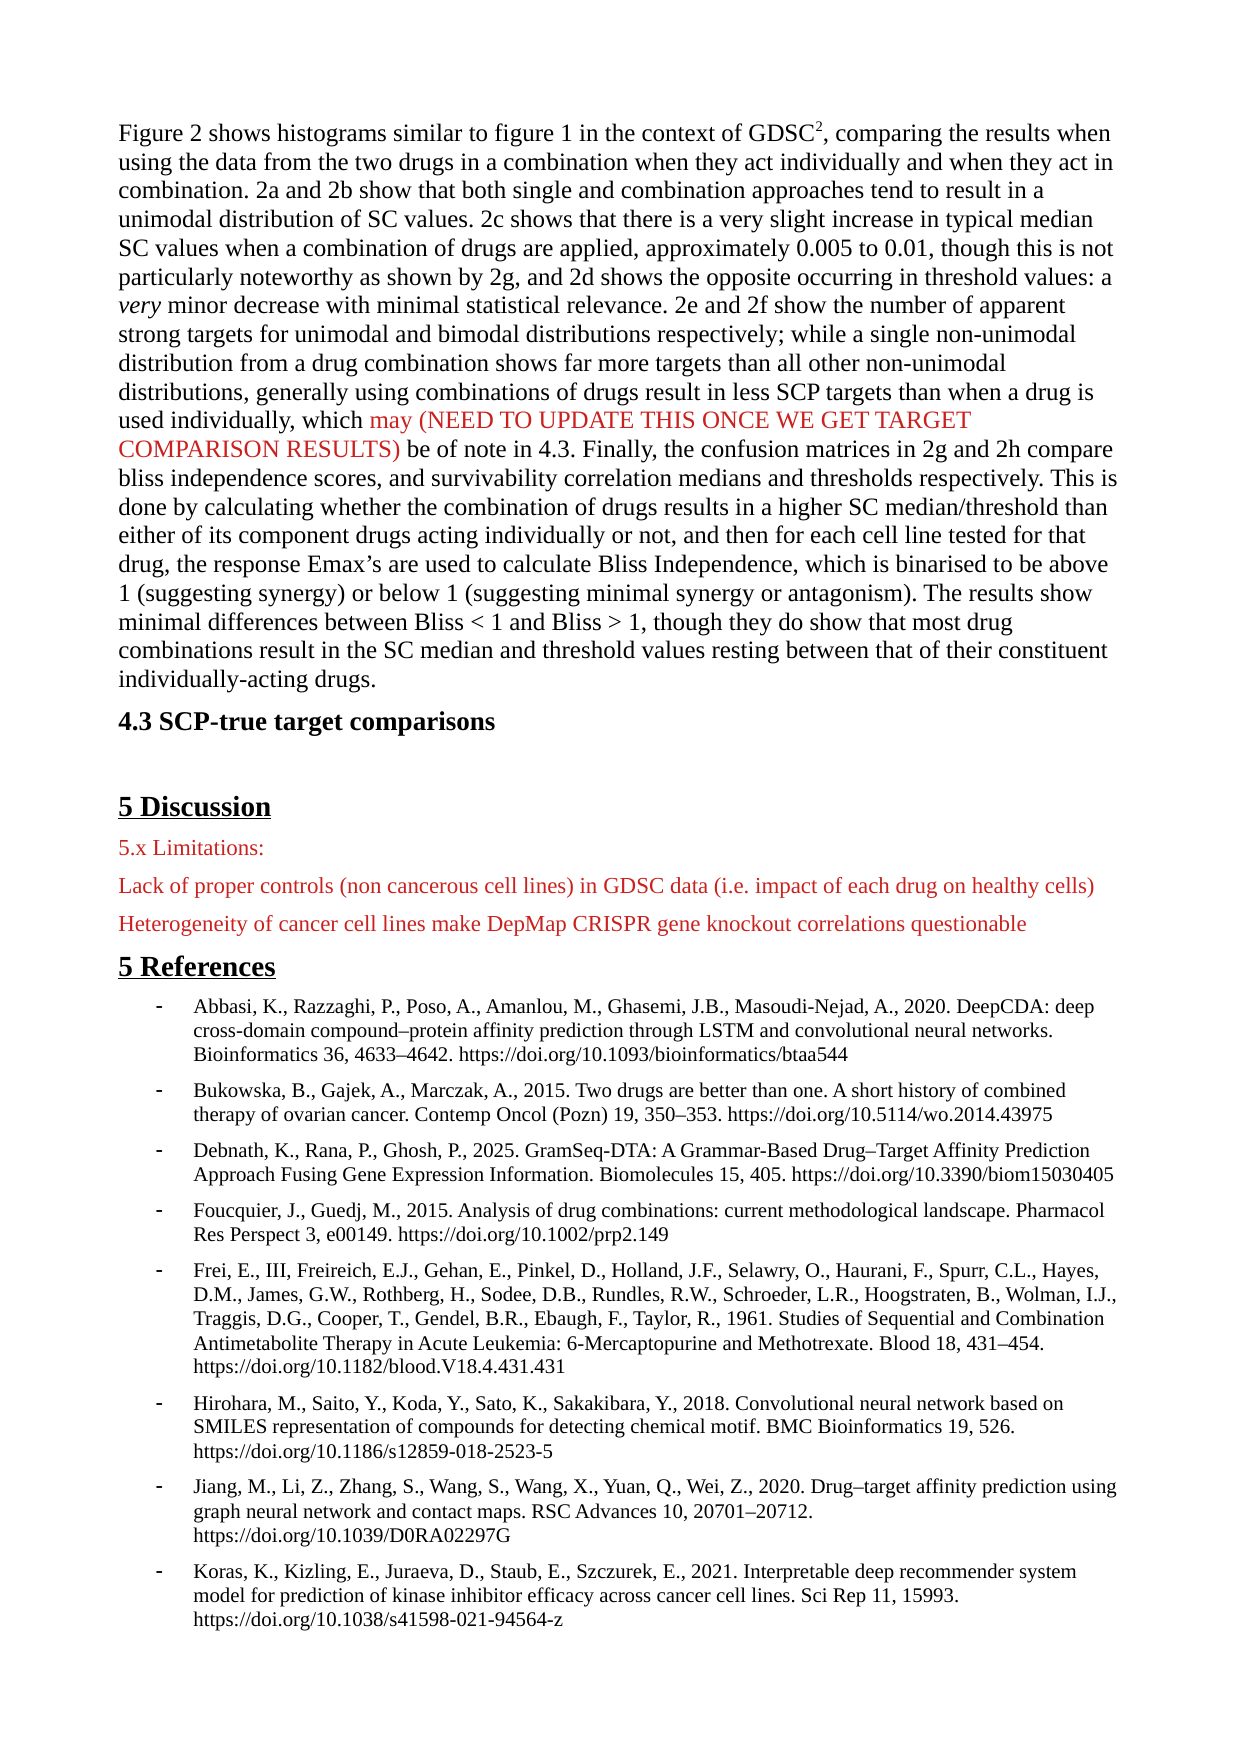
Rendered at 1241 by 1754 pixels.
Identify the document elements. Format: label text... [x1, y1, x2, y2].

list Jiang, M., Li, Z., Zhang, S., Wang, S., Wang, X., Yuan, Q., Wei, Z., 2020. Drug–target affinity prediction using graph neural network and contact maps. RSC Advances 10, 20701–20712. https://doi.org/10.1039/D0RA02297G [156, 1474, 1122, 1547]
text 5 Discussion [118, 789, 1122, 822]
text 5 References [118, 949, 1122, 982]
list Frei, E., III, Freireich, E.J., Gehan, E., Pinkel, D., Holland, J.F., Selawry, O., Haurani, F., Spurr, C.L., Hayes, D.M., James, G.W., Rothberg, H., Sodee, D.B., Rundles, R.W., Schroeder, L.R., Hoogstraten, B., Wolman, I.J., Traggis, D.G., Cooper, T., Gendel, B.R., Ebaugh, F., Taylor, R., 1961. Studies of Sequential and Combination Antimetabolite Therapy in Acute Leukemia: 6-Mercaptopurine and Methotrexate. Blood 18, 431–454. https://doi.org/10.1182/blood.V18.4.431.431 [156, 1258, 1122, 1378]
list Koras, K., Kizling, E., Juraeva, D., Staub, E., Szczurek, E., 2021. Interpretable deep recommender system model for prediction of kinase inhibitor efficacy across cancer cell lines. Sci Rep 11, 15993. https://doi.org/10.1038/s41598-021-94564-z [156, 1558, 1122, 1631]
text Figure 2 shows histograms similar to figure 1 in the context of GDSC2, comparing the results when using the data from the two drugs in a combination when they act individually and when they act in combination. 2a and 2b show that both single and combination approaches tend to result in a unimodal distribution of SC values. 2c shows that there is a very slight increase in typical median SC values when a combination of drugs are applied, approximately 0.005 to 0.01, though this is not particularly noteworthy as shown by 2g, and 2d shows the opposite occurring in threshold values: a very minor decrease with minimal statistical relevance. 2e and 2f show the number of apparent strong targets for unimodal and bimodal distributions respectively; while a single non-unimodal distribution from a drug combination shows far more targets than all other non-unimodal distributions, generally using combinations of drugs result in less SCP targets than when a drug is used individually, which may (NEED TO UPDATE THIS ONCE WE GET TARGET COMPARISON RESULTS) be of note in 4.3. Finally, the confusion matrices in 2g and 2h compare bliss independence scores, and survivability correlation medians and thresholds respectively. This is done by calculating whether the combination of drugs results in a higher SC median/threshold than either of its component drugs acting individually or not, and then for each cell line tested for that drug, the response Emax’s are used to calculate Bliss Independence, which is binarised to be above 1 (suggesting synergy) or below 1 (suggesting minimal synergy or antagonism). The results show minimal differences between Bliss < 1 and Bliss > 1, though they do show that most drug combinations result in the SC median and threshold values resting between that of their constituent individually-acting drugs. [118, 118, 1122, 693]
list Hirohara, M., Saito, Y., Koda, Y., Sato, K., Sakakibara, Y., 2018. Convolutional neural network based on SMILES representation of compounds for detecting chemical motif. BMC Bioinformatics 19, 526. https://doi.org/10.1186/s12859-018-2523-5 [156, 1390, 1122, 1463]
list Abbasi, K., Razzaghi, P., Poso, A., Amanlou, M., Ghasemi, J.B., Masoudi-Nejad, A., 2020. DeepCDA: deep cross-domain compound–protein affinity prediction through LSTM and convolutional neural networks. Bioinformatics 36, 4633–4642. https://doi.org/10.1093/bioinformatics/btaa544 [156, 994, 1122, 1066]
list Foucquier, J., Guedj, M., 2015. Analysis of drug combinations: current methodological landscape. Pharmacol Res Perspect 3, e00149. https://doi.org/10.1002/prp2.149 [156, 1198, 1122, 1246]
text Lack of proper controls (non cancerous cell lines) in GDSC data (i.e. impact of each drug on healthy cells) [118, 872, 1122, 899]
text Heterogeneity of cancer cell lines make DepMap CRISPR gene knockout correlations questionable [118, 911, 1122, 937]
text 4.3 SCP-true target comparisons [118, 705, 1122, 736]
list Bukowska, B., Gajek, A., Marczak, A., 2015. Two drugs are better than one. A short history of combined therapy of ovarian cancer. Contemp Oncol (Pozn) 19, 350–353. https://doi.org/10.5114/wo.2014.43975 [156, 1078, 1122, 1126]
list Debnath, K., Rana, P., Ghosh, P., 2025. GramSeq-DTA: A Grammar-Based Drug–Target Affinity Prediction Approach Fusing Gene Expression Information. Biomolecules 15, 405. https://doi.org/10.3390/biom15030405 [156, 1138, 1122, 1186]
text 5.x Limitations: [118, 834, 1122, 860]
